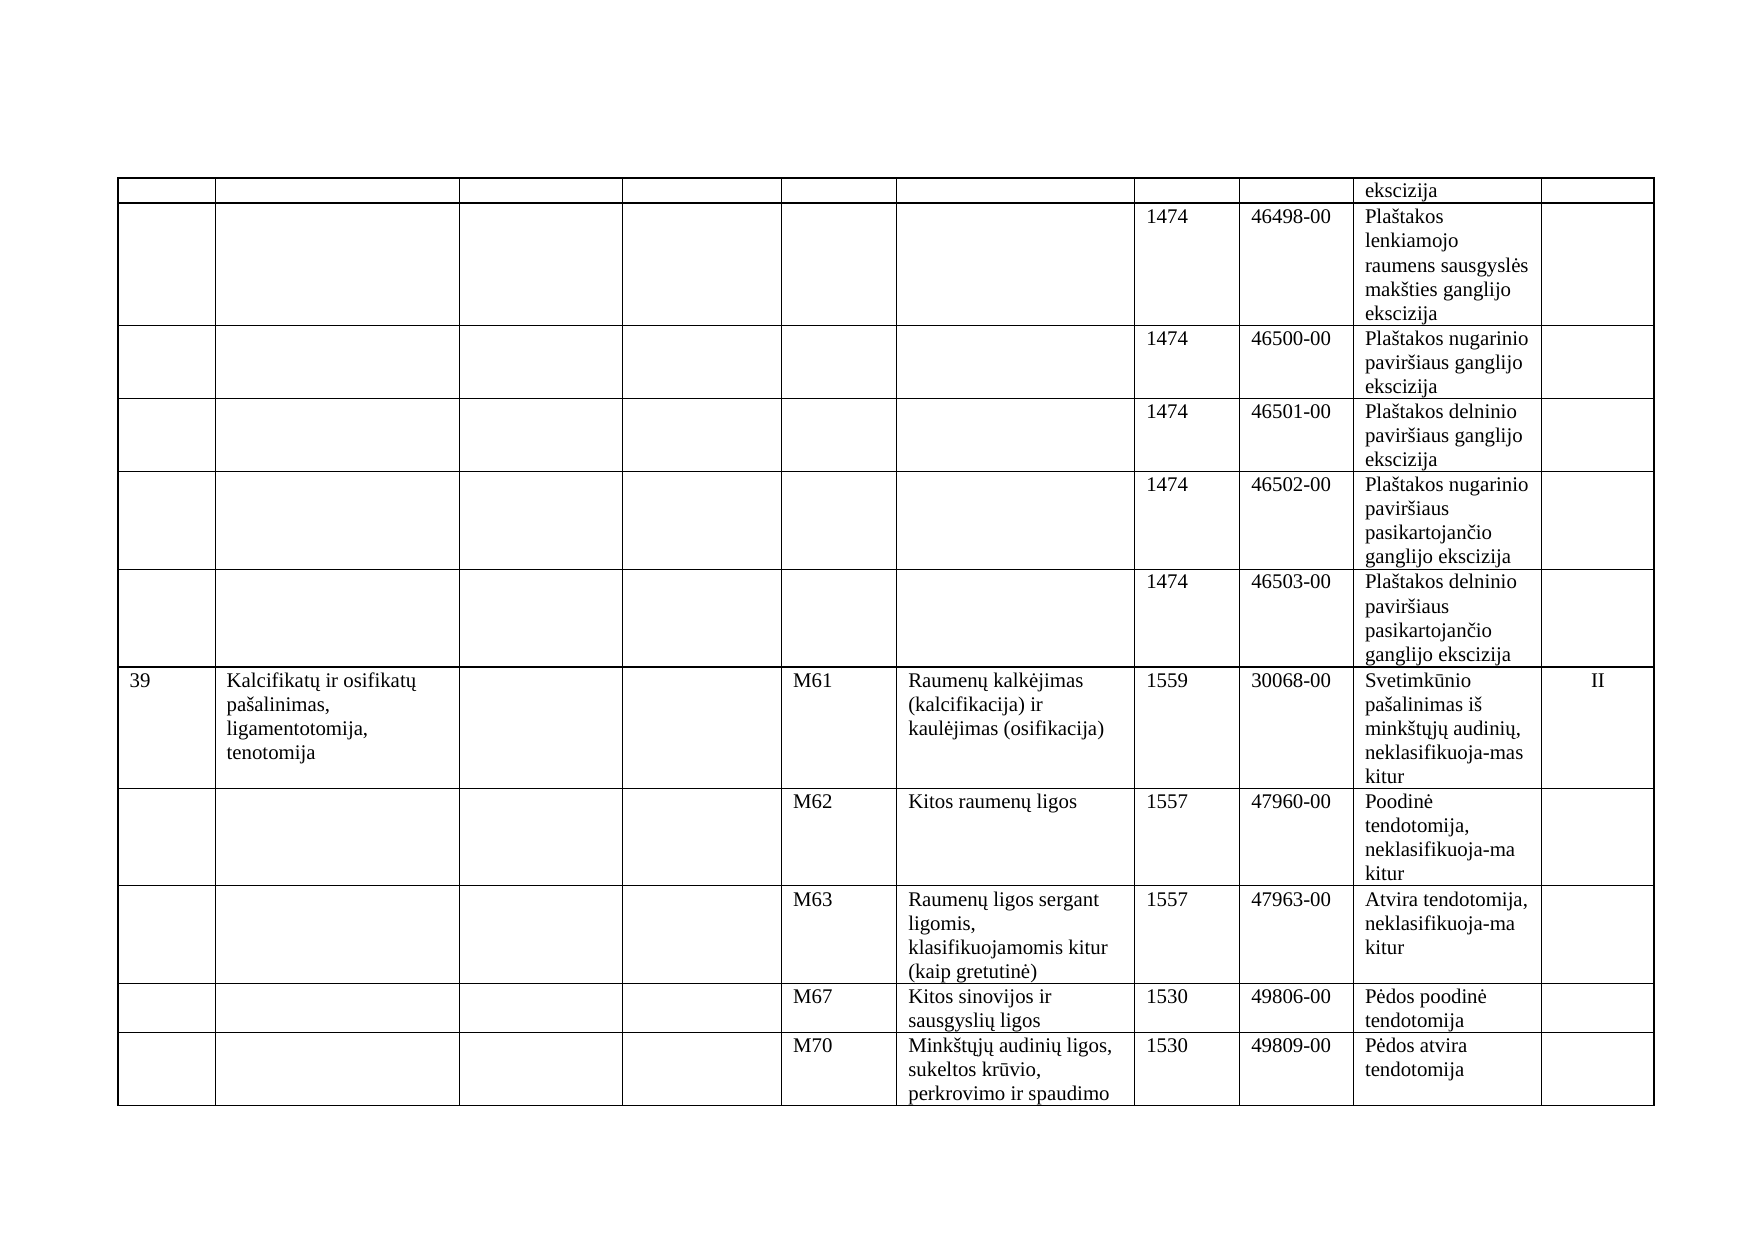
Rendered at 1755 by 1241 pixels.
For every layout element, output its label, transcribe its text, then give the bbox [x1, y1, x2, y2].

table_cell [119, 204, 215, 325]
table_cell [782, 570, 896, 666]
table_cell 49809-00 [1240, 1033, 1353, 1105]
table_cell [119, 179, 215, 202]
table_cell [460, 668, 622, 788]
table_cell [782, 472, 896, 568]
table_cell [460, 984, 622, 1032]
table_cell [216, 984, 459, 1032]
table_cell Poodinė tendotomija, neklasifikuoja-ma kitur [1354, 789, 1541, 885]
table_cell [1542, 570, 1653, 666]
table_cell 1474 [1135, 204, 1239, 325]
table_cell [897, 326, 1134, 398]
table_cell II [1542, 668, 1653, 788]
table_cell M67 [782, 984, 896, 1032]
table_cell [119, 789, 215, 885]
table_cell Plaštakos delninio paviršiaus ganglijo ekscizija [1354, 399, 1541, 471]
table_cell [1542, 204, 1653, 325]
table_cell Minkštųjų audinių ligos, sukeltos krūvio, perkrovimo ir spaudimo [897, 1033, 1134, 1105]
table_cell 46503-00 [1240, 570, 1353, 666]
table_cell Plaštakos nugarinio paviršiaus pasikartojančio ganglijo ekscizija [1354, 472, 1541, 568]
table_cell 30068-00 [1240, 668, 1353, 788]
table_cell 49806-00 [1240, 984, 1353, 1032]
table_cell [623, 399, 781, 471]
table_cell Raumenų ligos sergant ligomis, klasifikuojamomis kitur (kaip gretutinė) [897, 886, 1134, 983]
table_cell [1542, 399, 1653, 471]
table_cell [1542, 326, 1653, 398]
table_cell M63 [782, 886, 896, 983]
table_cell [897, 570, 1134, 666]
table_cell [1542, 472, 1653, 568]
table_cell [782, 326, 896, 398]
table_cell [623, 204, 781, 325]
table_cell [897, 179, 1134, 202]
table_cell [216, 326, 459, 398]
table_cell [216, 399, 459, 471]
table_cell [623, 179, 781, 202]
table_cell [1542, 886, 1653, 983]
table_cell [460, 399, 622, 471]
table_cell Raumenų kalkėjimas (kalcifikacija) ir kaulėjimas (osifikacija) [897, 668, 1134, 788]
table_cell [460, 472, 622, 568]
table_cell [1542, 179, 1653, 202]
table_cell [897, 204, 1134, 325]
table_cell [623, 570, 781, 666]
table_cell Kalcifikatų ir osifikatų pašalinimas, ligamentotomija, tenotomija [216, 668, 459, 788]
table_cell [119, 1033, 215, 1105]
table_cell [782, 399, 896, 471]
table_cell [1240, 179, 1353, 202]
table_cell 1557 [1135, 886, 1239, 983]
table_cell M70 [782, 1033, 896, 1105]
table_cell [460, 326, 622, 398]
table_cell [216, 570, 459, 666]
table_cell [119, 570, 215, 666]
table_cell ekscizija [1354, 179, 1541, 202]
table_cell Pėdos atvira tendotomija [1354, 1033, 1541, 1105]
table_cell [1542, 984, 1653, 1032]
table_cell [216, 179, 459, 202]
table_cell Plaštakos lenkiamojo raumens sausgyslės makšties ganglijo ekscizija [1354, 204, 1541, 325]
table_cell [119, 984, 215, 1032]
table_cell [119, 472, 215, 568]
table_cell [119, 886, 215, 983]
table_cell Plaštakos nugarinio paviršiaus ganglijo ekscizija [1354, 326, 1541, 398]
table_cell [460, 179, 622, 202]
table_cell Kitos sinovijos ir sausgyslių ligos [897, 984, 1134, 1032]
table_cell [216, 472, 459, 568]
table_cell Kitos raumenų ligos [897, 789, 1134, 885]
table_cell [460, 570, 622, 666]
table_cell [216, 204, 459, 325]
table_cell [119, 399, 215, 471]
table_cell [460, 789, 622, 885]
table_cell 1474 [1135, 472, 1239, 568]
table_cell [460, 1033, 622, 1105]
table_cell 1557 [1135, 789, 1239, 885]
table_cell 1530 [1135, 1033, 1239, 1105]
table_cell [216, 789, 459, 885]
table_cell Svetimkūnio pašalinimas iš minkštųjų audinių, neklasifikuoja-mas kitur [1354, 668, 1541, 788]
table_cell 1474 [1135, 399, 1239, 471]
table_cell 1474 [1135, 326, 1239, 398]
table_cell 1559 [1135, 668, 1239, 788]
table_cell [1135, 179, 1239, 202]
table_cell 1530 [1135, 984, 1239, 1032]
table_cell [460, 204, 622, 325]
table_cell [623, 668, 781, 788]
table_cell 46500-00 [1240, 326, 1353, 398]
table_cell [216, 886, 459, 983]
table_cell 39 [119, 668, 215, 788]
table_cell [1542, 789, 1653, 885]
table_cell Pėdos poodinė tendotomija [1354, 984, 1541, 1032]
table_cell [623, 984, 781, 1032]
table_cell [782, 204, 896, 325]
table_cell 46502-00 [1240, 472, 1353, 568]
table_cell 46501-00 [1240, 399, 1353, 471]
table_cell [623, 789, 781, 885]
table_cell Atvira tendotomija, neklasifikuoja-ma kitur [1354, 886, 1541, 983]
table_cell 47960-00 [1240, 789, 1353, 885]
table_cell [216, 1033, 459, 1105]
table_cell [897, 472, 1134, 568]
table_cell [623, 886, 781, 983]
table_cell [119, 326, 215, 398]
table_cell [1542, 1033, 1653, 1105]
table_cell M61 [782, 668, 896, 788]
table_cell [782, 179, 896, 202]
table_cell 1474 [1135, 570, 1239, 666]
table_cell Plaštakos delninio paviršiaus pasikartojančio ganglijo ekscizija [1354, 570, 1541, 666]
table_cell [623, 326, 781, 398]
table_cell M62 [782, 789, 896, 885]
table_cell 47963-00 [1240, 886, 1353, 983]
table_cell [897, 399, 1134, 471]
table_cell [623, 472, 781, 568]
table_cell [460, 886, 622, 983]
table_cell [623, 1033, 781, 1105]
table_cell 46498-00 [1240, 204, 1353, 325]
